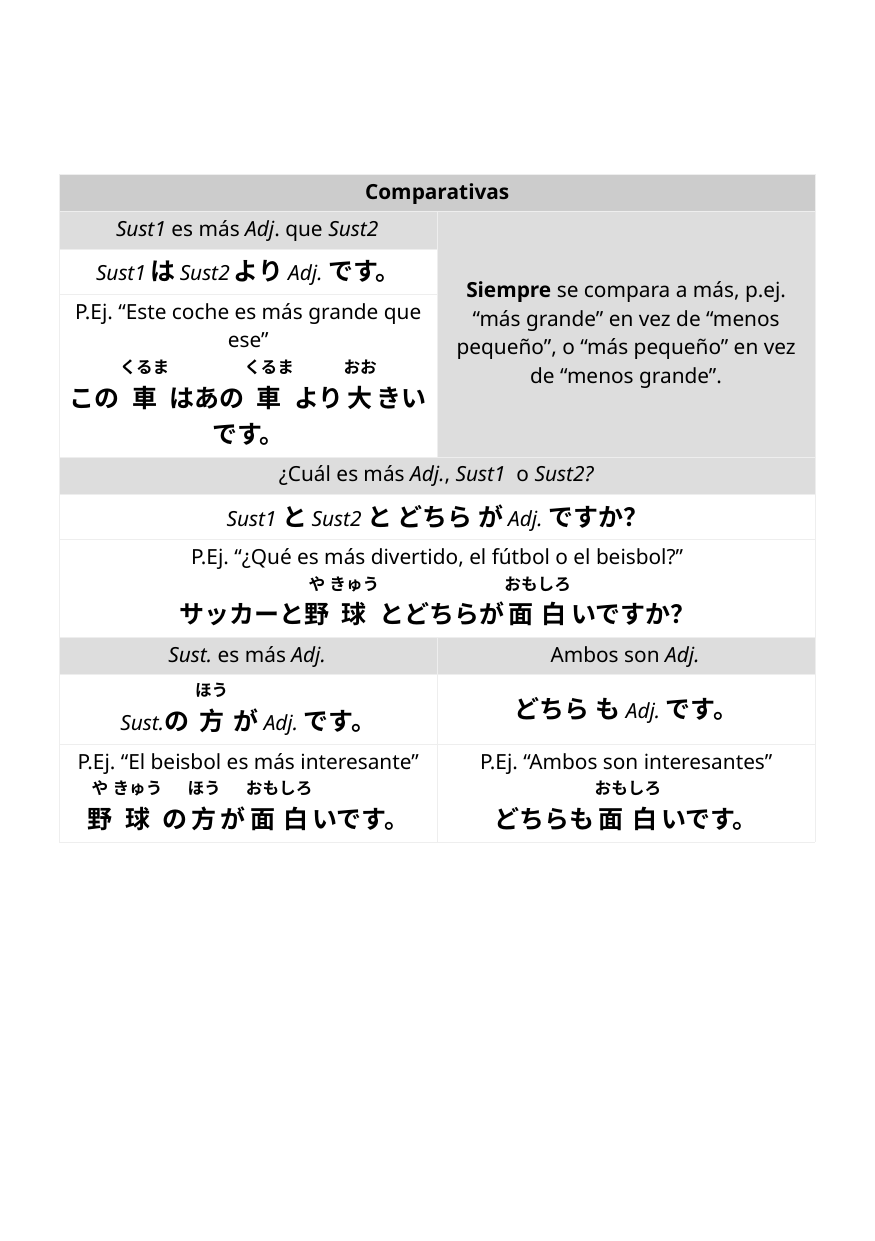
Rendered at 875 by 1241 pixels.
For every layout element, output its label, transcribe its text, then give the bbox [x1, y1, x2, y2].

table_cell どちら も Adj. です。 [438, 675, 815, 744]
table_cell P.Ej. “Ambos son interesantes” どちらも面おも白しろいです。 [438, 745, 815, 842]
table_cell ¿Cuál es más Adj., Sust1 o Sust2? [60, 458, 815, 494]
table_cell Ambos son Adj. [438, 638, 815, 674]
table_cell Sust.の 方ほう が Adj. です。 [60, 675, 437, 744]
table_cell Sust1は Sust2より Adj. です。 [60, 250, 437, 294]
table_cell P.Ej. “Este coche es más grande que ese” この車くるまはあの車くるまより大おおきいです。 [60, 295, 437, 457]
table_header Comparativas [60, 175, 815, 211]
table_cell Sust1 と Sust2 と どちら が Adj. ですか？ [60, 495, 815, 539]
table_cell Siempre se compara a más, p.ej. “más grande” en vez de “menos pequeño”, o “más pequeño” en vez de “menos grande”. [438, 212, 815, 457]
table_cell Sust1 es más Adj. que Sust2 [60, 212, 437, 249]
table_cell Sust. es más Adj. [60, 638, 437, 674]
table_cell P.Ej. “¿Qué es más divertido, el fútbol o el beisbol?” サッカーと野や球きゅうとどちらが面おも白しろいですか？ [60, 540, 815, 637]
table_cell P.Ej. “El beisbol es más interesante” 野や球きゅうの方ほうが面おも白しろいです。 [60, 745, 437, 842]
